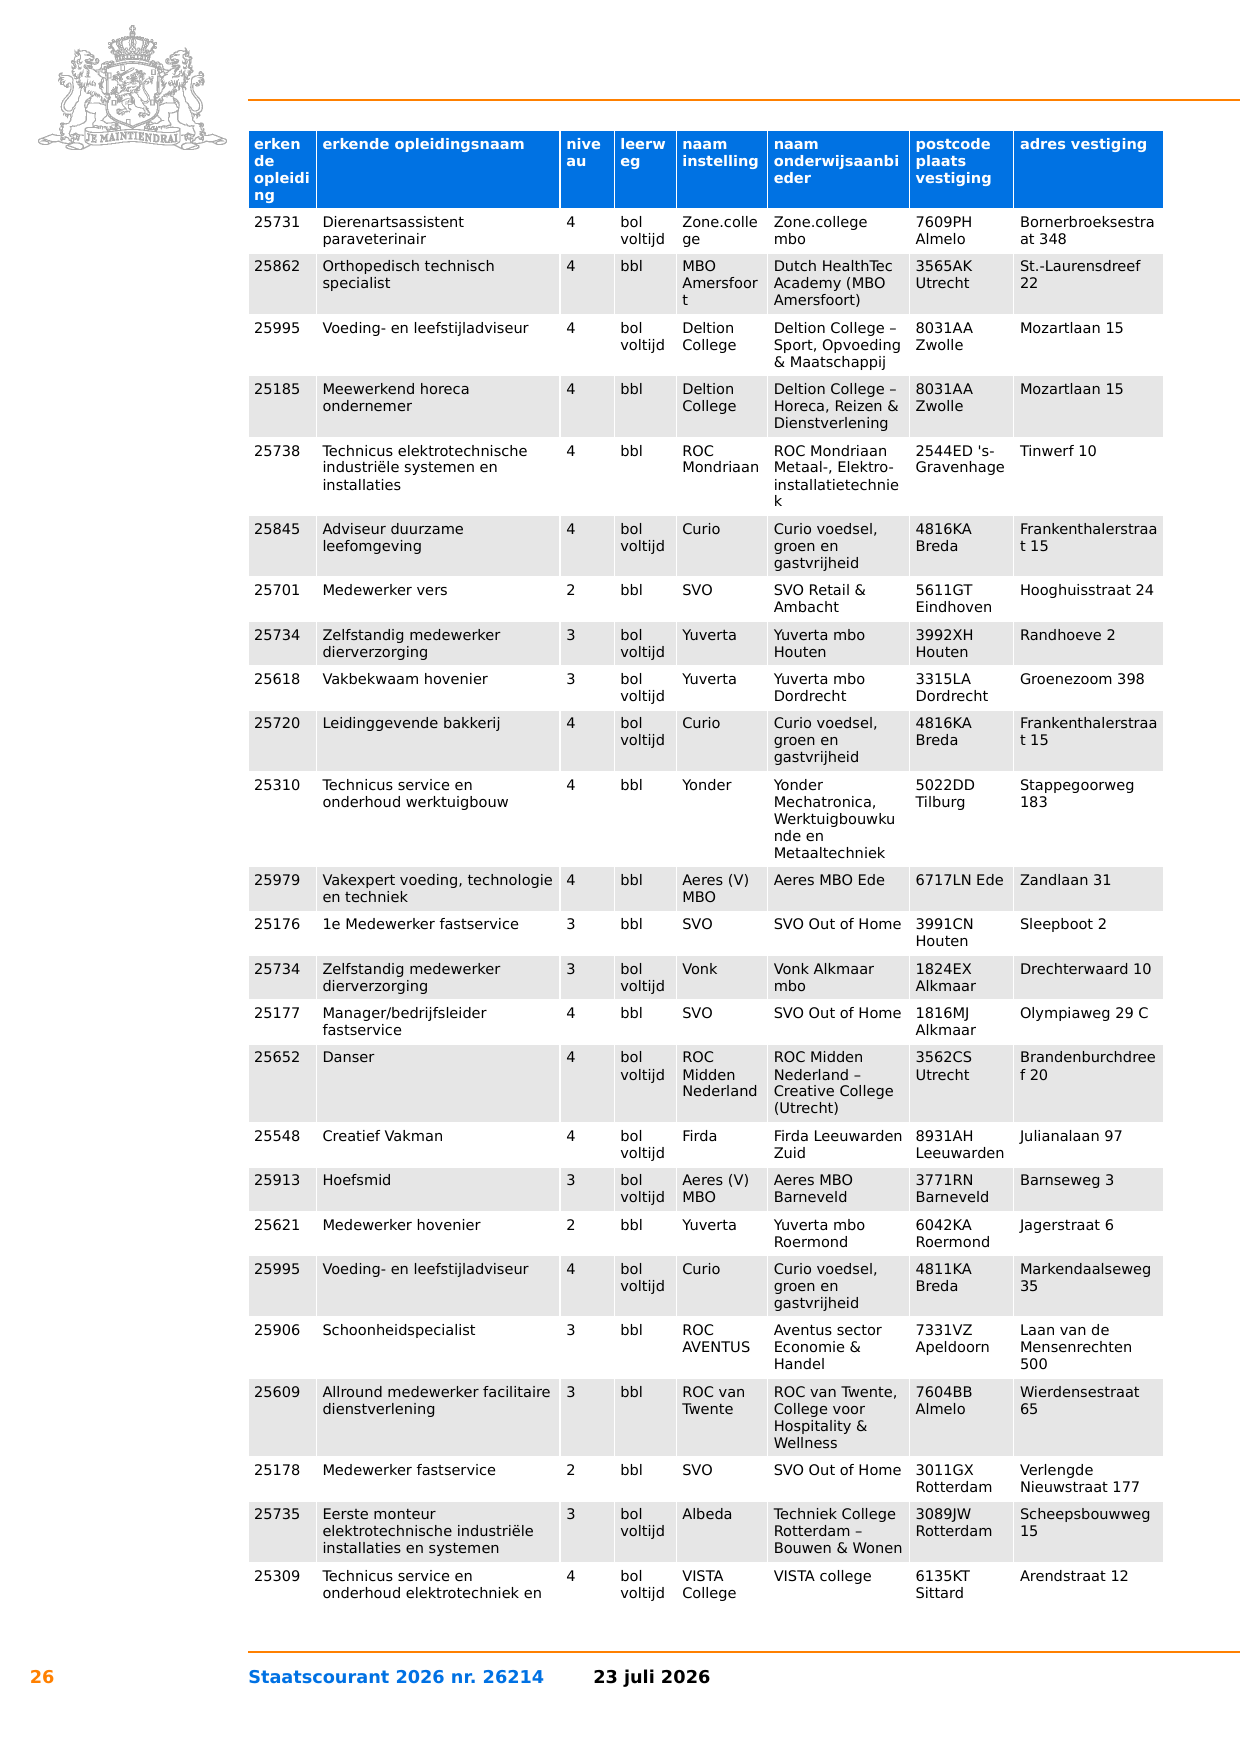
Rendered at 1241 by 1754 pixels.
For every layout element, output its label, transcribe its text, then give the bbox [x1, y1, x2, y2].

table_cell 4 [561, 711, 614, 771]
table_cell 3 [561, 666, 614, 709]
table_cell 2 [561, 1457, 614, 1501]
table_cell Albeda [677, 1502, 767, 1562]
table_cell 25310 [249, 772, 316, 866]
table_cell bol voltijd [615, 209, 676, 253]
table_cell Curio voedsel, groen en gastvrijheid [768, 1256, 909, 1316]
table_cell Hoefsmid [317, 1168, 559, 1211]
table_cell Deltion College [677, 376, 767, 437]
table_header naam instelling [677, 131, 767, 208]
table_cell 25701 [249, 578, 316, 621]
table_cell Dierenartsassistent paraveterinair [317, 209, 559, 253]
table_cell 25621 [249, 1212, 316, 1255]
table_cell Scheepsbouwweg 15 [1014, 1502, 1163, 1562]
table_cell 3992XH Houten [910, 622, 1013, 665]
table_cell Medewerker fastservice [317, 1457, 559, 1501]
table_cell SVO Out of Home [768, 912, 909, 955]
table_cell Aventus sector Economie & Handel [768, 1318, 909, 1378]
table_cell 25995 [249, 315, 316, 375]
table_cell VISTA college [768, 1563, 909, 1606]
table_cell Vonk Alkmaar mbo [768, 956, 909, 999]
table_cell 8031AA Zwolle [910, 315, 1013, 375]
table_cell 25995 [249, 1256, 316, 1316]
table_cell bol voltijd [615, 1502, 676, 1562]
table_cell 5611GT Eindhoven [910, 578, 1013, 621]
table_cell Yuverta [677, 666, 767, 709]
table_cell 3565AK Utrecht [910, 254, 1013, 314]
table_cell Drechterwaard 10 [1014, 956, 1163, 999]
table_cell Bornerbroeksestraat 348 [1014, 209, 1163, 253]
table_cell Aeres MBO Ede [768, 867, 909, 911]
table_cell bbl [615, 1000, 676, 1044]
table_cell ROC Mondriaan [677, 438, 767, 515]
table_cell Techniek College Rotterdam – Bouwen & Wonen [768, 1502, 909, 1562]
table_cell Curio [677, 711, 767, 771]
table_header adres vestiging [1014, 131, 1163, 208]
table_cell 25177 [249, 1000, 316, 1044]
table_cell Hooghuisstraat 24 [1014, 578, 1163, 621]
table_cell 25178 [249, 1457, 316, 1501]
table_cell 4 [561, 772, 614, 866]
table_cell 25609 [249, 1379, 316, 1456]
table_cell bol voltijd [615, 622, 676, 665]
table_cell SVO [677, 1457, 767, 1501]
table_cell Meewerkend horeca ondernemer [317, 376, 559, 437]
table_cell ROC Mondriaan Metaal-, Elektro-installatietechniek [768, 438, 909, 515]
table_cell bol voltijd [615, 1045, 676, 1122]
table_cell 3562CS Utrecht [910, 1045, 1013, 1122]
table_cell 4 [561, 1045, 614, 1122]
table_cell 4811KA Breda [910, 1256, 1013, 1316]
table_cell bbl [615, 912, 676, 955]
table_cell bbl [615, 1318, 676, 1378]
table_cell 25652 [249, 1045, 316, 1122]
table_cell 6042KA Roermond [910, 1212, 1013, 1255]
table_cell 3 [561, 1168, 614, 1211]
table_cell Yuverta mbo Dordrecht [768, 666, 909, 709]
table_cell bol voltijd [615, 1256, 676, 1316]
table_cell Voeding- en leefstijladviseur [317, 1256, 559, 1316]
table_cell Tinwerf 10 [1014, 438, 1163, 515]
table_cell Laan van de Mensenrechten 500 [1014, 1318, 1163, 1378]
table_cell ROC AVENTUS [677, 1318, 767, 1378]
table_cell 25734 [249, 956, 316, 999]
table_cell Frankenthalerstraat 15 [1014, 711, 1163, 771]
table_cell bol voltijd [615, 315, 676, 375]
table_cell Technicus service en onderhoud elektrotechniek en [317, 1563, 559, 1606]
table_cell bol voltijd [615, 1168, 676, 1211]
table_cell Zone.college [677, 209, 767, 253]
table_cell 8031AA Zwolle [910, 376, 1013, 437]
table_cell Yonder Mechatronica, Werktuigbouwkunde en Metaaltechniek [768, 772, 909, 866]
table_cell 3 [561, 622, 614, 665]
table_cell SVO [677, 1000, 767, 1044]
table_cell 3771RN Barneveld [910, 1168, 1013, 1211]
table_cell 2 [561, 1212, 614, 1255]
table_cell Yuverta mbo Houten [768, 622, 909, 665]
table_cell Frankenthalerstraat 15 [1014, 516, 1163, 576]
table_cell Markendaalseweg 35 [1014, 1256, 1163, 1316]
table_cell Aeres MBO Barneveld [768, 1168, 909, 1211]
table_cell MBO Amersfoort [677, 254, 767, 314]
table_cell bbl [615, 1379, 676, 1456]
table_cell Verlengde Nieuwstraat 177 [1014, 1457, 1163, 1501]
table_cell Firda Leeuwarden Zuid [768, 1123, 909, 1166]
table_header naam onderwijsaanbieder [768, 131, 909, 208]
table_cell 4816KA Breda [910, 711, 1013, 771]
table_cell 25720 [249, 711, 316, 771]
table_cell Julianalaan 97 [1014, 1123, 1163, 1166]
table_cell 4 [561, 254, 614, 314]
table_cell Creatief Vakman [317, 1123, 559, 1166]
table_cell 25845 [249, 516, 316, 576]
table_cell Orthopedisch technisch specialist [317, 254, 559, 314]
table_cell 7609PH Almelo [910, 209, 1013, 253]
table_cell Curio voedsel, groen en gastvrijheid [768, 711, 909, 771]
table_cell SVO Out of Home [768, 1457, 909, 1501]
table_cell SVO Retail & Ambacht [768, 578, 909, 621]
table_cell Zone.college mbo [768, 209, 909, 253]
table_cell 25618 [249, 666, 316, 709]
table_cell Danser [317, 1045, 559, 1122]
table_cell 3089JW Rotterdam [910, 1502, 1013, 1562]
table_cell St.-Laurensdreef 22 [1014, 254, 1163, 314]
table_cell bbl [615, 772, 676, 866]
table_cell 25735 [249, 1502, 316, 1562]
table_cell 2 [561, 578, 614, 621]
table_cell 4 [561, 315, 614, 375]
table_header erkende opleidingsnaam [317, 131, 559, 208]
table_cell 4 [561, 1123, 614, 1166]
table_cell 7604BB Almelo [910, 1379, 1013, 1456]
table_cell 8931AH Leeuwarden [910, 1123, 1013, 1166]
table_cell 4 [561, 438, 614, 515]
table_cell Olympiaweg 29 C [1014, 1000, 1163, 1044]
table_cell ROC Midden Nederland [677, 1045, 767, 1122]
table_cell Deltion College – Sport, Opvoeding & Maatschappij [768, 315, 909, 375]
table_cell Arendstraat 12 [1014, 1563, 1163, 1606]
table_cell bol voltijd [615, 516, 676, 576]
picture [38, 25, 227, 150]
table_cell Deltion College – Horeca, Reizen & Dienstverlening [768, 376, 909, 437]
table_cell 4 [561, 209, 614, 253]
table_cell 4816KA Breda [910, 516, 1013, 576]
table_cell Curio [677, 516, 767, 576]
table_cell 25731 [249, 209, 316, 253]
table_cell bbl [615, 254, 676, 314]
table_cell Schoonheidspecialist [317, 1318, 559, 1378]
table_cell Sleepboot 2 [1014, 912, 1163, 955]
table_header erkende opleiding [249, 131, 316, 208]
table_cell Adviseur duurzame leefomgeving [317, 516, 559, 576]
table_cell Manager/bedrijfsleider fastservice [317, 1000, 559, 1044]
table_cell 1e Medewerker fastservice [317, 912, 559, 955]
table_cell 25176 [249, 912, 316, 955]
table_cell 25906 [249, 1318, 316, 1378]
table_cell 4 [561, 376, 614, 437]
table_cell 4 [561, 1256, 614, 1316]
table_cell 3315LA Dordrecht [910, 666, 1013, 709]
table_cell 2544ED 's-Gravenhage [910, 438, 1013, 515]
table_cell 25913 [249, 1168, 316, 1211]
table_cell 3 [561, 1502, 614, 1562]
table_cell Mozartlaan 15 [1014, 376, 1163, 437]
table_cell Allround medewerker facilitaire dienstverlening [317, 1379, 559, 1456]
table_cell 5022DD Tilburg [910, 772, 1013, 866]
table_cell Aeres (V) MBO [677, 1168, 767, 1211]
table_cell Groenezoom 398 [1014, 666, 1163, 709]
table_cell Zandlaan 31 [1014, 867, 1163, 911]
table_cell 3011GX Rotterdam [910, 1457, 1013, 1501]
table_cell bbl [615, 376, 676, 437]
table_cell 25738 [249, 438, 316, 515]
table_cell Curio voedsel, groen en gastvrijheid [768, 516, 909, 576]
table_cell bol voltijd [615, 1123, 676, 1166]
table_cell 4 [561, 867, 614, 911]
table_cell Yuverta [677, 1212, 767, 1255]
table_cell ROC van Twente [677, 1379, 767, 1456]
table_cell 1816MJ Alkmaar [910, 1000, 1013, 1044]
table_cell Yonder [677, 772, 767, 866]
table_cell 25548 [249, 1123, 316, 1166]
table_header niveau [561, 131, 614, 208]
table_cell Voeding- en leefstijladviseur [317, 315, 559, 375]
table_cell Eerste monteur elektrotechnische industriële installaties en systemen [317, 1502, 559, 1562]
table_cell 4 [561, 1563, 614, 1606]
table_cell Yuverta [677, 622, 767, 665]
table_cell 4 [561, 1000, 614, 1044]
table_cell Vakbekwaam hovenier [317, 666, 559, 709]
table_cell bol voltijd [615, 956, 676, 999]
table_cell ROC Midden Nederland – Creative College (Utrecht) [768, 1045, 909, 1122]
table_cell bbl [615, 1457, 676, 1501]
table_cell Dutch HealthTec Academy (MBO Amersfoort) [768, 254, 909, 314]
table_cell bol voltijd [615, 666, 676, 709]
table_cell Zelfstandig medewerker dierverzorging [317, 956, 559, 999]
table_cell 1824EX Alkmaar [910, 956, 1013, 999]
table_cell Firda [677, 1123, 767, 1166]
table_cell Medewerker hovenier [317, 1212, 559, 1255]
table_cell Zelfstandig medewerker dierverzorging [317, 622, 559, 665]
table_cell 6135KT Sittard [910, 1563, 1013, 1606]
table_cell SVO [677, 912, 767, 955]
table_cell Technicus service en onderhoud werktuigbouw [317, 772, 559, 866]
table_cell 25309 [249, 1563, 316, 1606]
table_cell SVO [677, 578, 767, 621]
table_cell VISTA College [677, 1563, 767, 1606]
table_cell Brandenburchdreef 20 [1014, 1045, 1163, 1122]
table_cell Wierdensestraat 65 [1014, 1379, 1163, 1456]
table_cell 25862 [249, 254, 316, 314]
table_cell 25185 [249, 376, 316, 437]
table_cell bbl [615, 438, 676, 515]
table_cell bbl [615, 578, 676, 621]
table_cell Aeres (V) MBO [677, 867, 767, 911]
table_cell 25979 [249, 867, 316, 911]
table_cell bol voltijd [615, 711, 676, 771]
table_header postcode plaats vestiging [910, 131, 1013, 208]
table_cell Deltion College [677, 315, 767, 375]
table_cell bol voltijd [615, 1563, 676, 1606]
table_cell bbl [615, 1212, 676, 1255]
table_cell 6717LN Ede [910, 867, 1013, 911]
table_cell 3991CN Houten [910, 912, 1013, 955]
table_header leerweg [615, 131, 676, 208]
table_cell 25734 [249, 622, 316, 665]
table_cell bbl [615, 867, 676, 911]
table_cell Leidinggevende bakkerij [317, 711, 559, 771]
table_cell Barnseweg 3 [1014, 1168, 1163, 1211]
table_cell Randhoeve 2 [1014, 622, 1163, 665]
table_cell 3 [561, 956, 614, 999]
table_cell 7331VZ Apeldoorn [910, 1318, 1013, 1378]
table_cell 4 [561, 516, 614, 576]
table_cell 3 [561, 1379, 614, 1456]
table_cell 3 [561, 1318, 614, 1378]
table_cell Jagerstraat 6 [1014, 1212, 1163, 1255]
table_cell Vakexpert voeding, technologie en techniek [317, 867, 559, 911]
table_cell 3 [561, 912, 614, 955]
table_cell Stappegoorweg 183 [1014, 772, 1163, 866]
table_cell ROC van Twente, College voor Hospitality & Wellness [768, 1379, 909, 1456]
table_cell SVO Out of Home [768, 1000, 909, 1044]
table_cell Vonk [677, 956, 767, 999]
table_cell Yuverta mbo Roermond [768, 1212, 909, 1255]
table_cell Technicus elektrotechnische industriële systemen en installaties [317, 438, 559, 515]
table_cell Medewerker vers [317, 578, 559, 621]
table_cell Mozartlaan 15 [1014, 315, 1163, 375]
table_cell Curio [677, 1256, 767, 1316]
